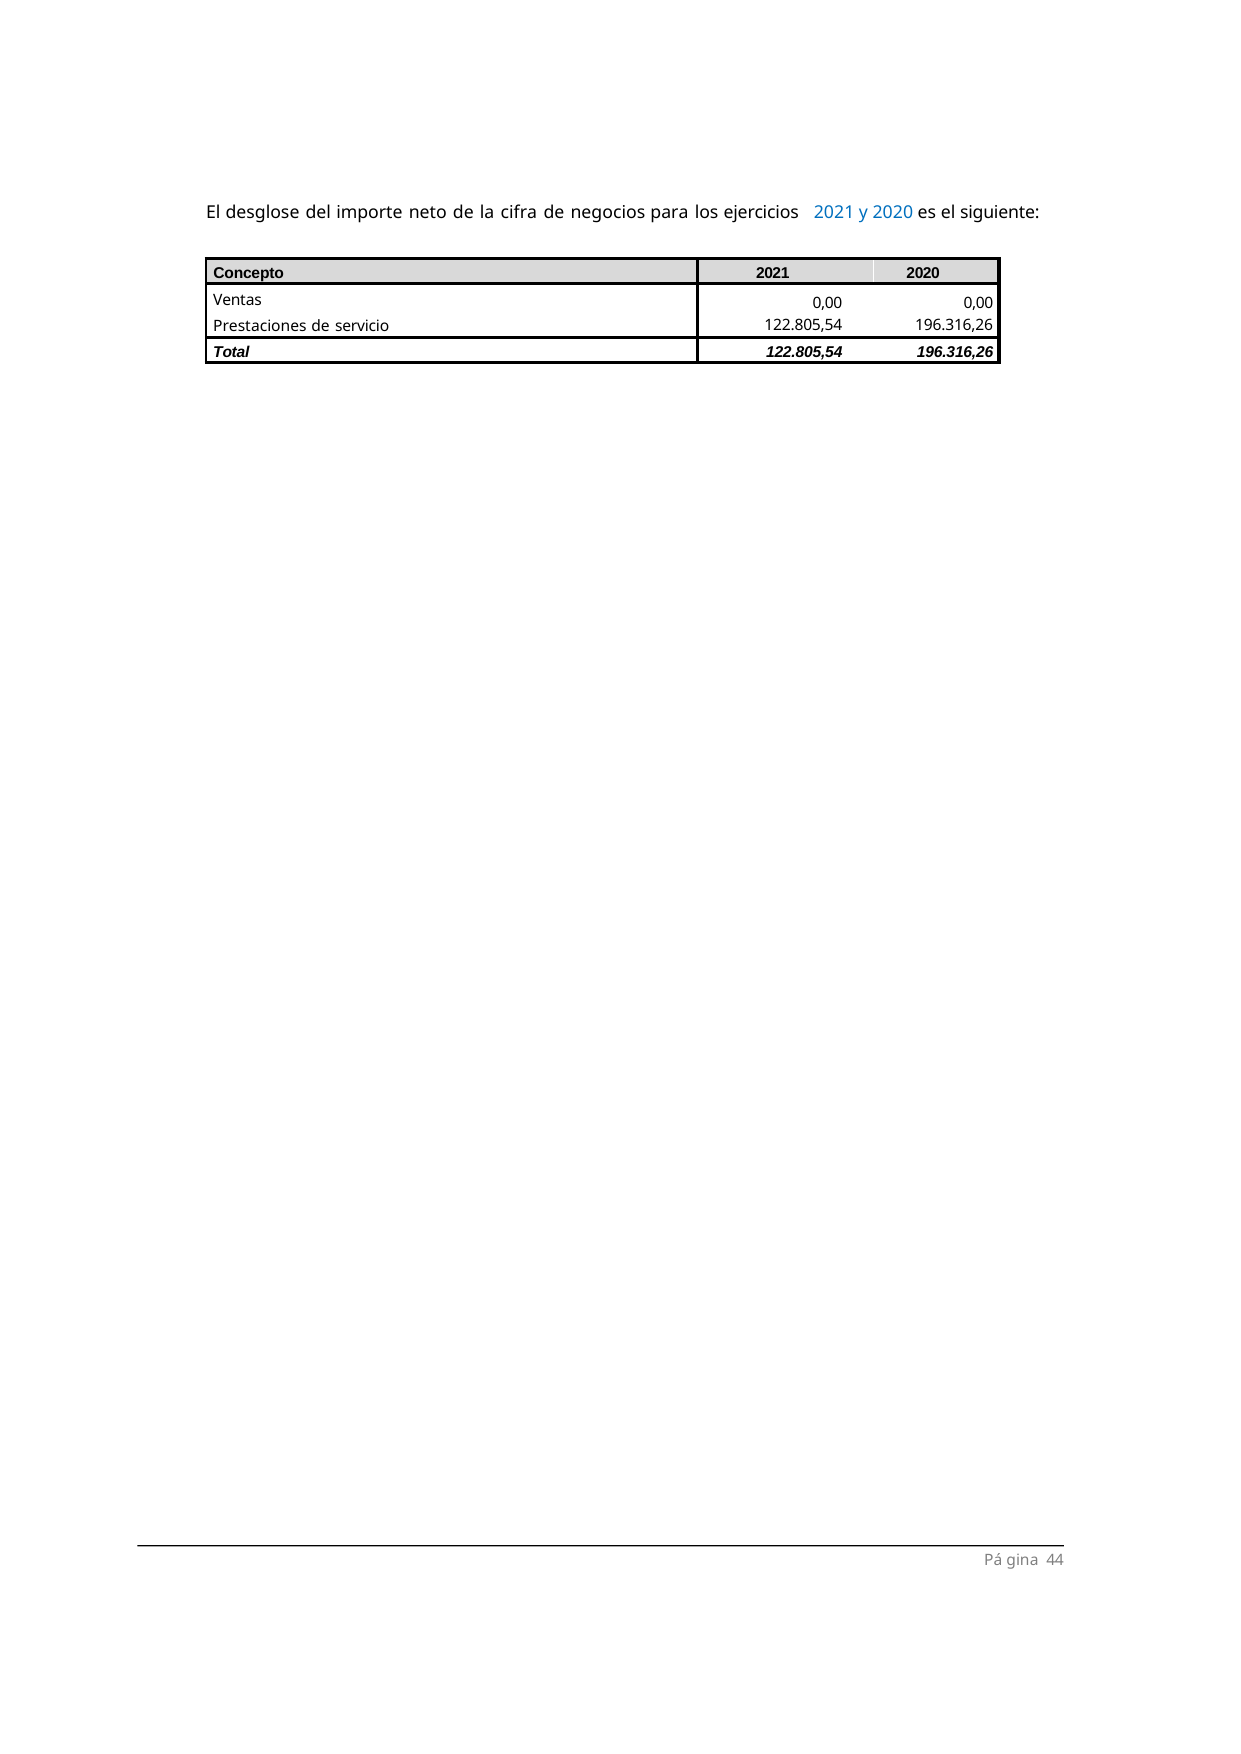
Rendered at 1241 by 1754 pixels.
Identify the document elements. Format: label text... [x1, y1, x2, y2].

table_cell Total [207, 339, 696, 361]
table_cell 196.316,26 [874, 339, 997, 361]
table_header 2021 [699, 260, 873, 282]
table_cell 196.316,26 [874, 313, 997, 336]
table_cell 0,00 [874, 285, 997, 313]
table_cell Ventas [207, 285, 696, 313]
table_cell 122.805,54 [699, 313, 873, 336]
table_cell 122.805,54 [699, 339, 873, 361]
table_header Concepto [207, 260, 696, 282]
table_cell Prestaciones de servicio [207, 313, 696, 336]
text El desglose del importe neto de la cifra de negocios para los ejercicios 2021 y 2020 es el siguiente: [206, 200, 1178, 224]
table_header 2020 [874, 260, 997, 282]
table_cell 0,00 [699, 285, 873, 313]
